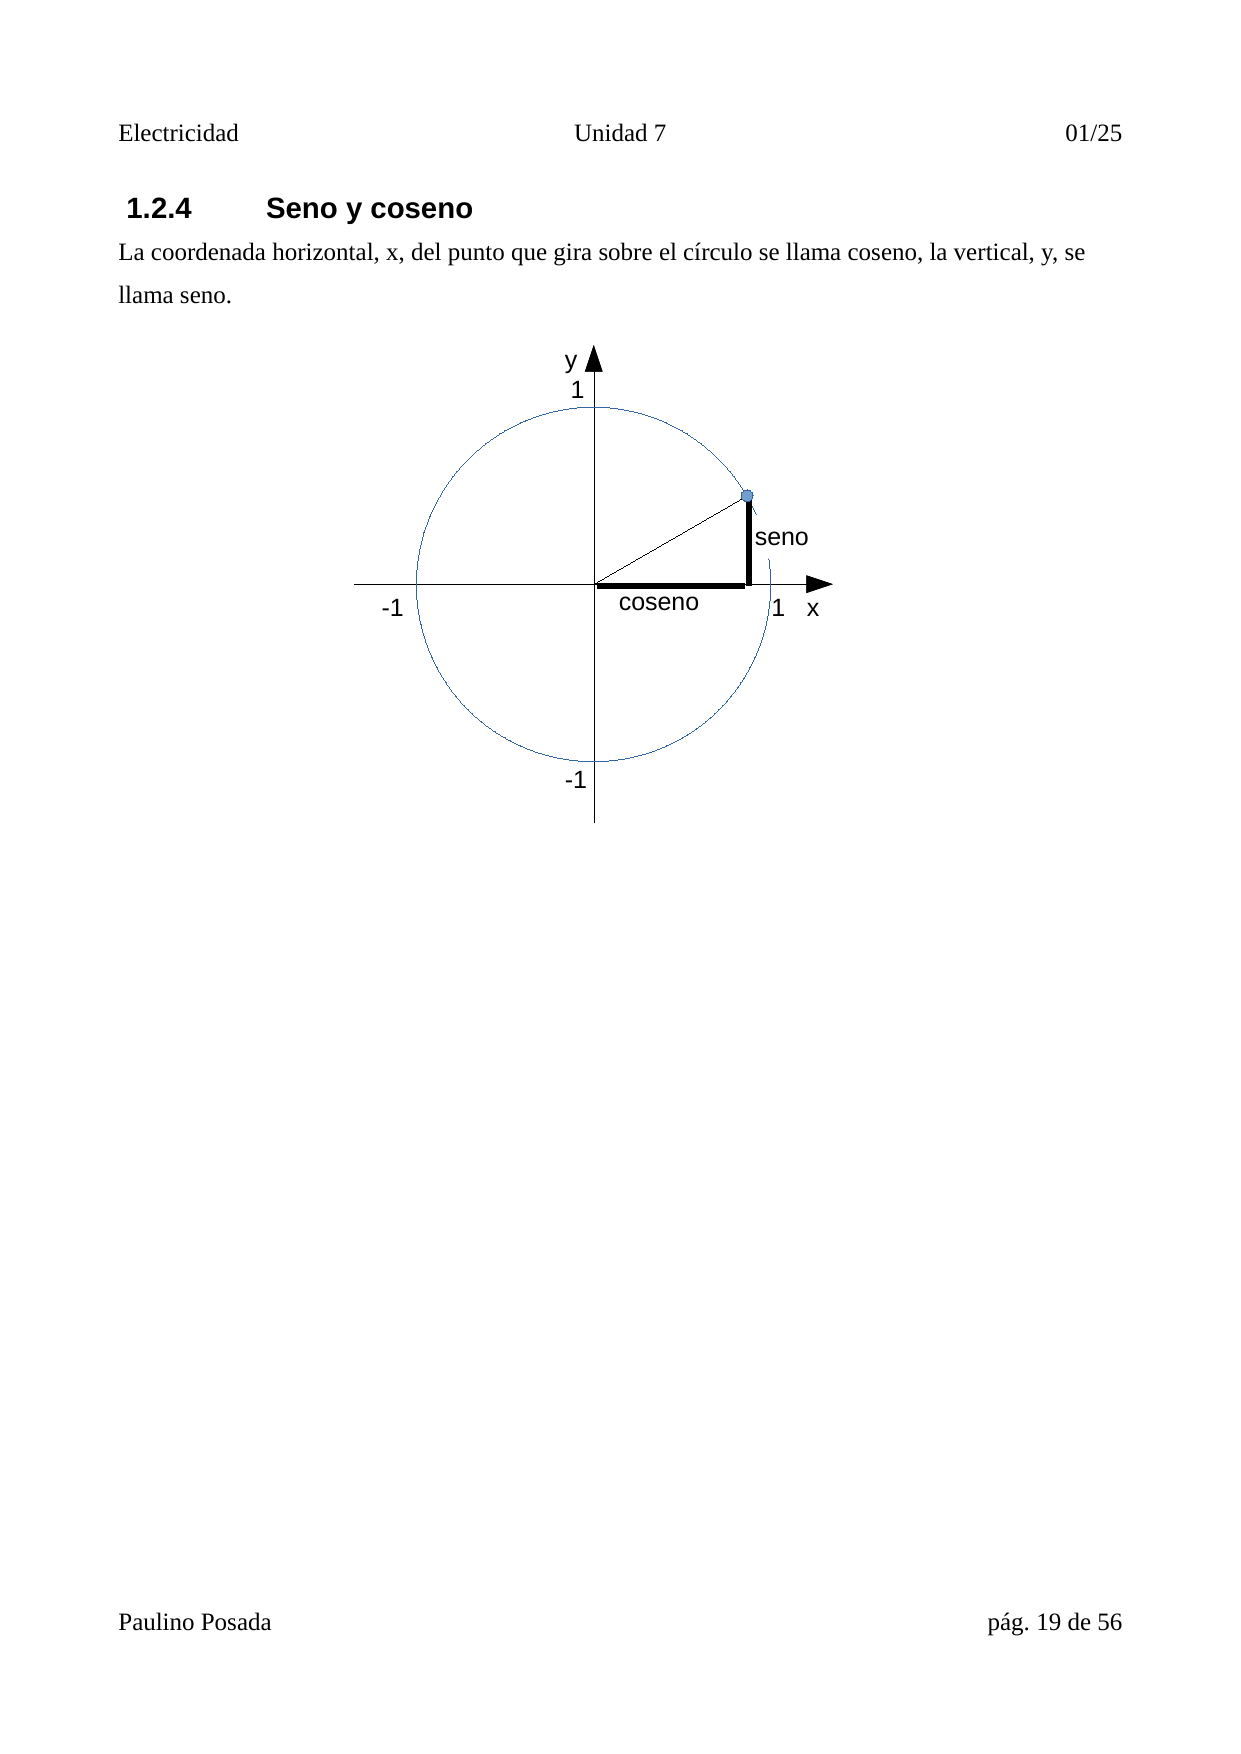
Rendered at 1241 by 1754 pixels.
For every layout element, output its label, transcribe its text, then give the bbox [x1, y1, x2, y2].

subtitle Seno y coseno [118, 191, 1122, 225]
text La coordenada horizontal, x, del punto que gira sobre el círculo se llama coseno, la vertical, y, se llama seno. [118, 237, 1122, 309]
